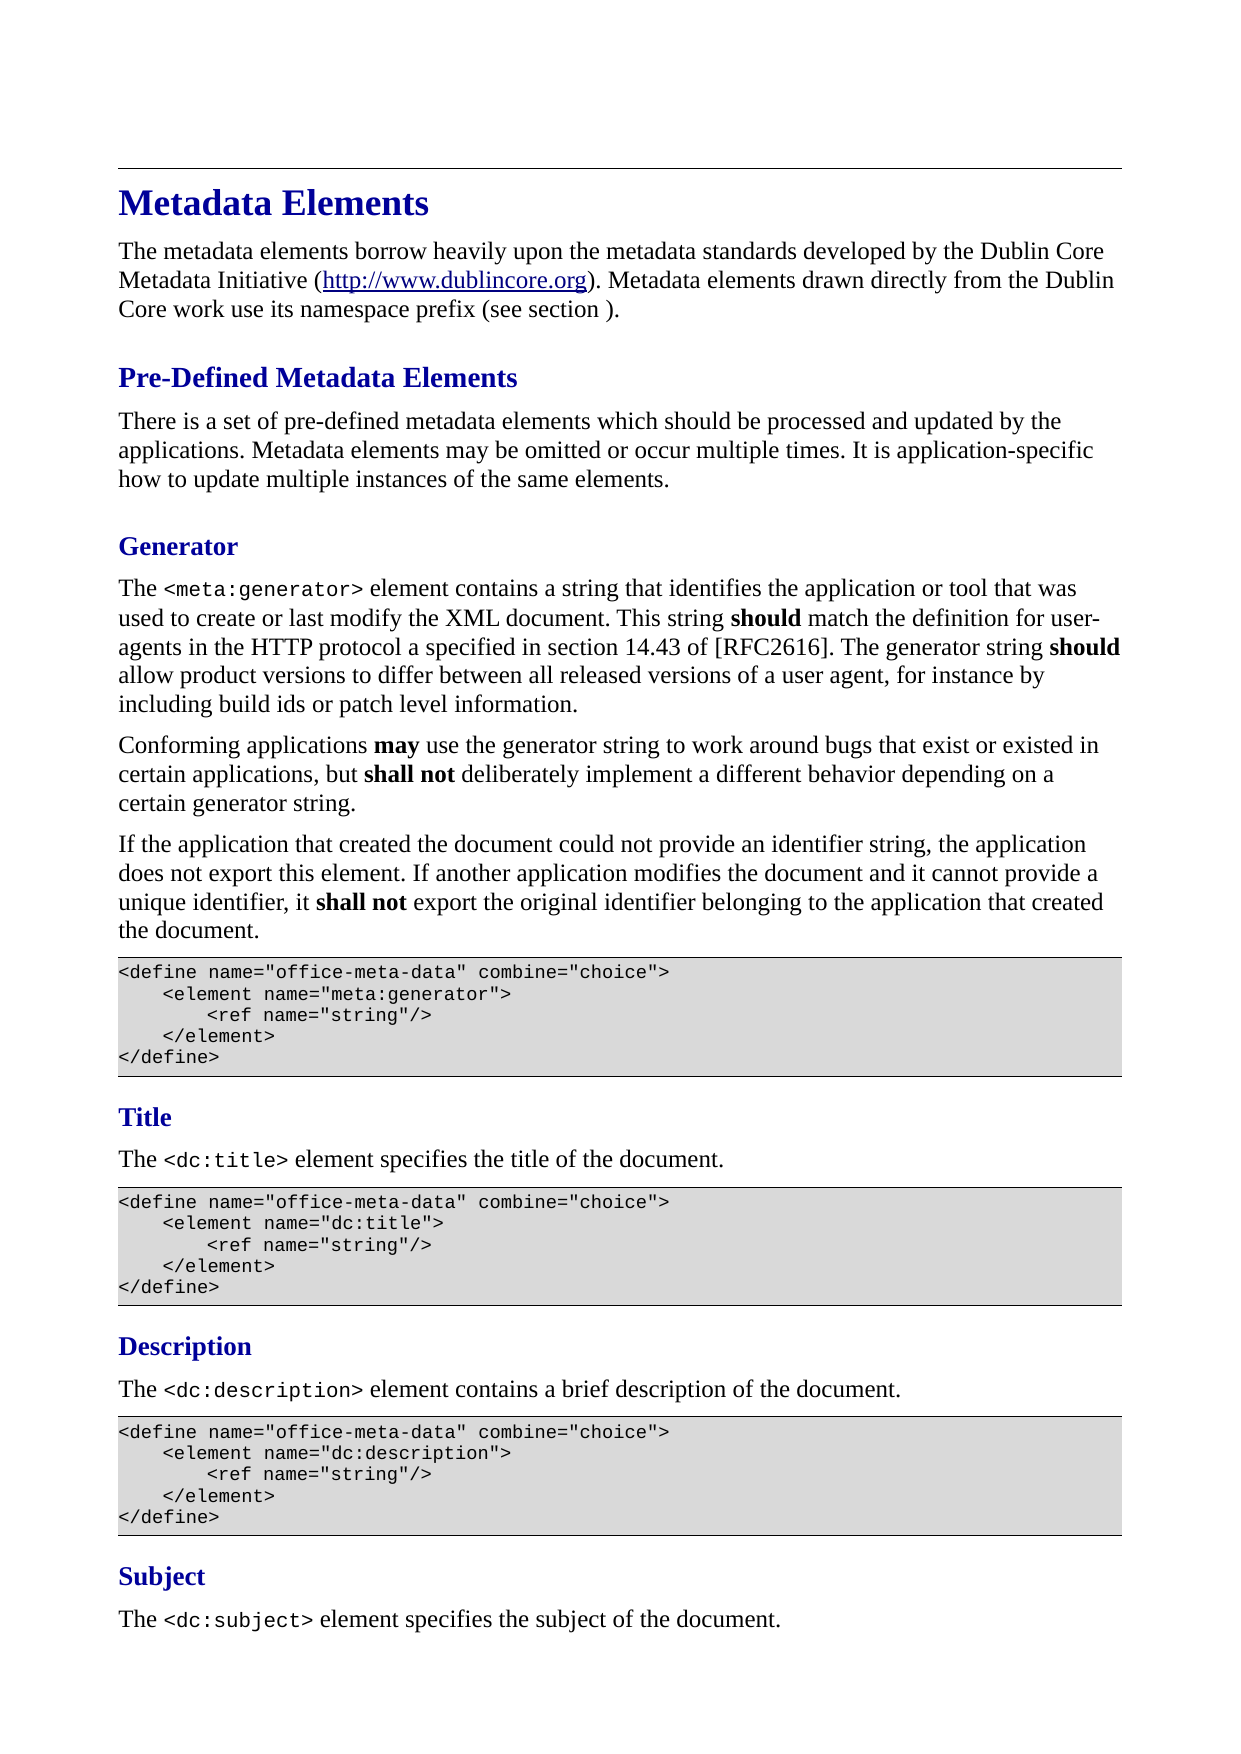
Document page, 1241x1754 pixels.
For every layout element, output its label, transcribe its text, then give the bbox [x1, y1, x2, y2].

text <element name="meta:generator"> [118, 984, 1122, 1006]
subtitle Pre-Defined Metadata Elements [118, 360, 1122, 394]
subtitle Title [118, 1101, 1122, 1132]
text </define> [118, 1042, 1122, 1076]
text The metadata elements borrow heavily upon the metadata standards developed by the Dublin Core Metadata Initiative (http://www.dublincore.org). Metadata elements drawn directly from the Dublin Core work use its namespace prefix (see section ). [118, 236, 1122, 323]
text The <meta:generator> element contains a string that identifies the application or tool that was used to create or last modify the XML document. This string should match the definition for user-agents in the HTTP protocol a specified in section 14.43 of [RFC2616]. The generator string should allow product versions to differ between all released versions of a user agent, for instance by including build ids or patch level information. [118, 573, 1122, 718]
subtitle Generator [118, 530, 1122, 561]
text <element name="dc:description"> [118, 1444, 1122, 1465]
text There is a set of pre-defined metadata elements which should be processed and updated by the applications. Metadata elements may be omitted or occur multiple times. It is application-specific how to update multiple instances of the same elements. [118, 406, 1122, 492]
text <element name="dc:title"> [118, 1214, 1122, 1235]
subtitle Description [118, 1331, 1122, 1362]
text </element> [118, 1027, 1122, 1042]
text Conforming applications may use the generator string to work around bugs that exist or existed in certain applications, but shall not deliberately implement a different behavior depending on a certain generator string. [118, 731, 1122, 817]
text <ref name="string"/> [118, 1235, 1122, 1257]
text <ref name="string"/> [118, 1465, 1122, 1486]
text If the application that created the document could not provide an identifier string, the application does not export this element. If another application modifies the document and it cannot provide a unique identifier, it shall not export the original identifier belonging to the application that created the document. [118, 829, 1122, 944]
text The <dc:title> element specifies the title of the document. [118, 1144, 1122, 1174]
text </element> [118, 1257, 1122, 1272]
text The <dc:description> element contains a brief description of the document. [118, 1374, 1122, 1404]
text <define name="office-meta-data" combine="choice"> [118, 1417, 1122, 1444]
text </element> [118, 1486, 1122, 1501]
subtitle Subject [118, 1560, 1122, 1591]
text <define name="office-meta-data" combine="choice"> [118, 958, 1122, 984]
text <define name="office-meta-data" combine="choice"> [118, 1188, 1122, 1214]
text The <dc:subject> element specifies the subject of the document. [118, 1604, 1122, 1633]
subtitle Metadata Elements [118, 169, 1122, 224]
text </define> [118, 1501, 1122, 1535]
text </define> [118, 1272, 1122, 1305]
text <ref name="string"/> [118, 1006, 1122, 1027]
